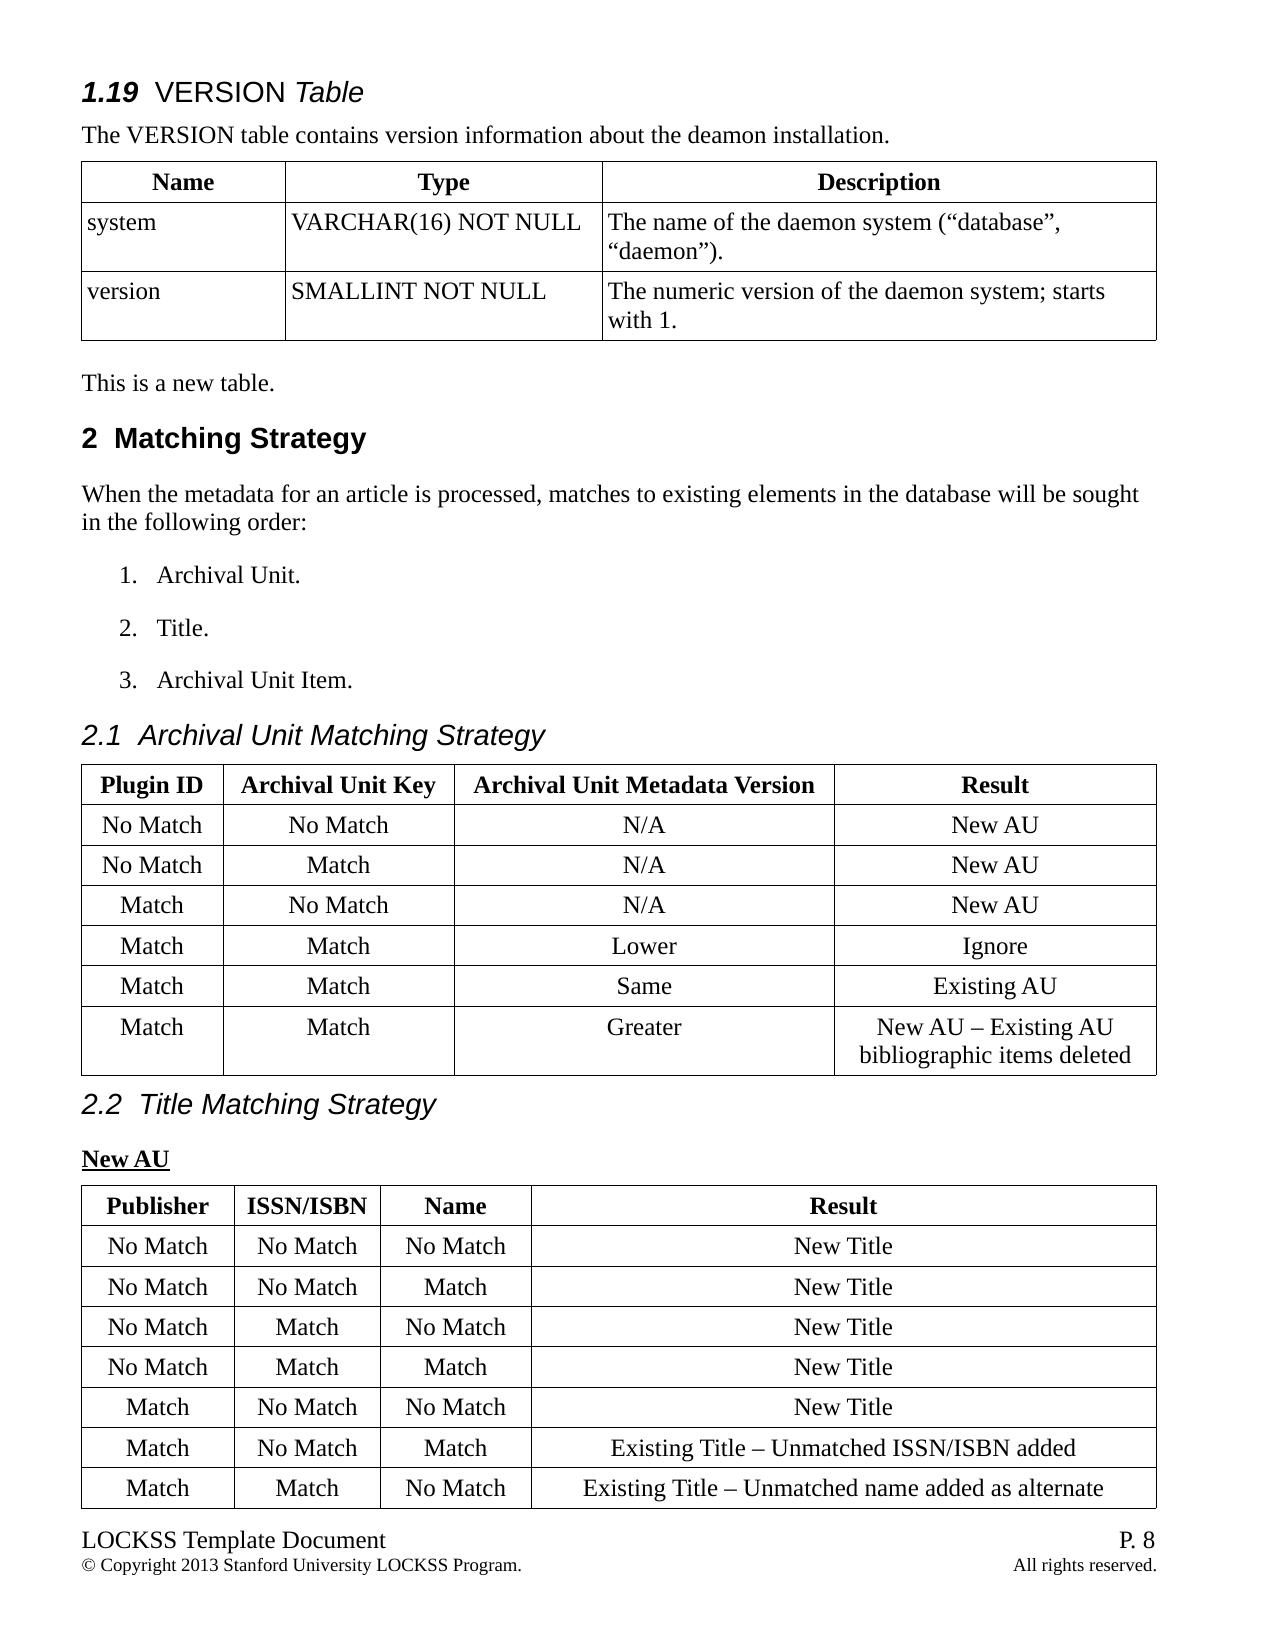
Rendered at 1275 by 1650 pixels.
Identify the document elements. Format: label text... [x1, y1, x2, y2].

table_cell Match [235, 1307, 380, 1346]
table_cell SMALLINT NOT NULL [286, 272, 602, 340]
table_cell No Match [224, 805, 454, 844]
table_header Result [835, 765, 1156, 804]
table_cell No Match [82, 1226, 234, 1266]
text The VERSION table contains version information about the deamon installation. [81, 121, 1157, 149]
table_cell Match [224, 966, 454, 1006]
list Archival Unit Item. [119, 666, 1157, 694]
table_cell No Match [235, 1267, 380, 1306]
table_cell New AU [835, 846, 1156, 885]
table_cell New Title [532, 1267, 1156, 1306]
subtitle VERSION Table [81, 75, 1157, 108]
table_cell New AU [835, 886, 1156, 925]
table_cell Match [224, 846, 454, 885]
table_cell version [82, 272, 285, 340]
table_cell Match [235, 1347, 380, 1387]
table_cell Match [224, 926, 454, 965]
table_cell No Match [235, 1428, 380, 1467]
table_cell Match [82, 926, 223, 965]
table_cell No Match [224, 886, 454, 925]
table_cell No Match [82, 1347, 234, 1387]
table_cell Existing Title – Unmatched name added as alternate [532, 1468, 1156, 1508]
subtitle Archival Unit Matching Strategy [81, 718, 1157, 752]
list Title. [119, 613, 1157, 642]
list Archival Unit. [119, 560, 1157, 589]
table_cell New Title [532, 1226, 1156, 1266]
text When the metadata for an article is processed, matches to existing elements in the database will be sought in the following order: [81, 479, 1157, 536]
table_cell Match [82, 1468, 234, 1508]
table_header Result [532, 1186, 1156, 1225]
subtitle Matching Strategy [81, 421, 1157, 455]
table_cell Match [381, 1347, 531, 1387]
table_cell Ignore [835, 926, 1156, 965]
table_cell Existing Title – Unmatched ISSN/ISBN added [532, 1428, 1156, 1467]
table_cell The numeric version of the daemon system; starts with 1. [603, 272, 1156, 340]
table_cell New AU – Existing AU bibliographic items deleted [835, 1007, 1156, 1075]
table_cell Match [381, 1267, 531, 1306]
table_header Name [381, 1186, 531, 1225]
table_header Archival Unit Metadata Version [455, 765, 834, 804]
table_cell No Match [381, 1307, 531, 1346]
table_cell New Title [532, 1388, 1156, 1427]
table_cell The name of the daemon system (“database”, “daemon”). [603, 203, 1156, 271]
table_cell New Title [532, 1347, 1156, 1387]
table_cell Match [381, 1428, 531, 1467]
table_cell VARCHAR(16) NOT NULL [286, 203, 602, 271]
table_header Description [603, 162, 1156, 202]
table_cell No Match [381, 1468, 531, 1508]
table_cell No Match [82, 846, 223, 885]
table_cell No Match [82, 1307, 234, 1346]
table_cell system [82, 203, 285, 271]
table_cell N/A [455, 886, 834, 925]
table_cell No Match [381, 1226, 531, 1266]
table_cell Greater [455, 1007, 834, 1075]
table_cell Match [82, 1428, 234, 1467]
table_header ISSN/ISBN [235, 1186, 380, 1225]
subtitle Title Matching Strategy [81, 1087, 1157, 1120]
table_cell New AU [835, 805, 1156, 844]
table_cell Match [82, 966, 223, 1006]
text New AU [81, 1144, 1157, 1173]
table_cell Existing AU [835, 966, 1156, 1006]
table_cell No Match [235, 1388, 380, 1427]
table_cell New Title [532, 1307, 1156, 1346]
table_cell Match [235, 1468, 380, 1508]
table_header Publisher [82, 1186, 234, 1225]
table_header Name [82, 162, 285, 202]
table_header Archival Unit Key [224, 765, 454, 804]
table_cell Same [455, 966, 834, 1006]
table_cell Match [224, 1007, 454, 1075]
table_cell No Match [381, 1388, 531, 1427]
table_cell Match [82, 1007, 223, 1075]
table_cell Lower [455, 926, 834, 965]
table_cell No Match [82, 805, 223, 844]
table_cell No Match [82, 1267, 234, 1306]
table_cell N/A [455, 805, 834, 844]
text This is a new table. [81, 368, 1157, 397]
table_header Plugin ID [82, 765, 223, 804]
table_header Type [286, 162, 602, 202]
table_cell N/A [455, 846, 834, 885]
table_cell No Match [235, 1226, 380, 1266]
table_cell Match [82, 1388, 234, 1427]
table_cell Match [82, 886, 223, 925]
